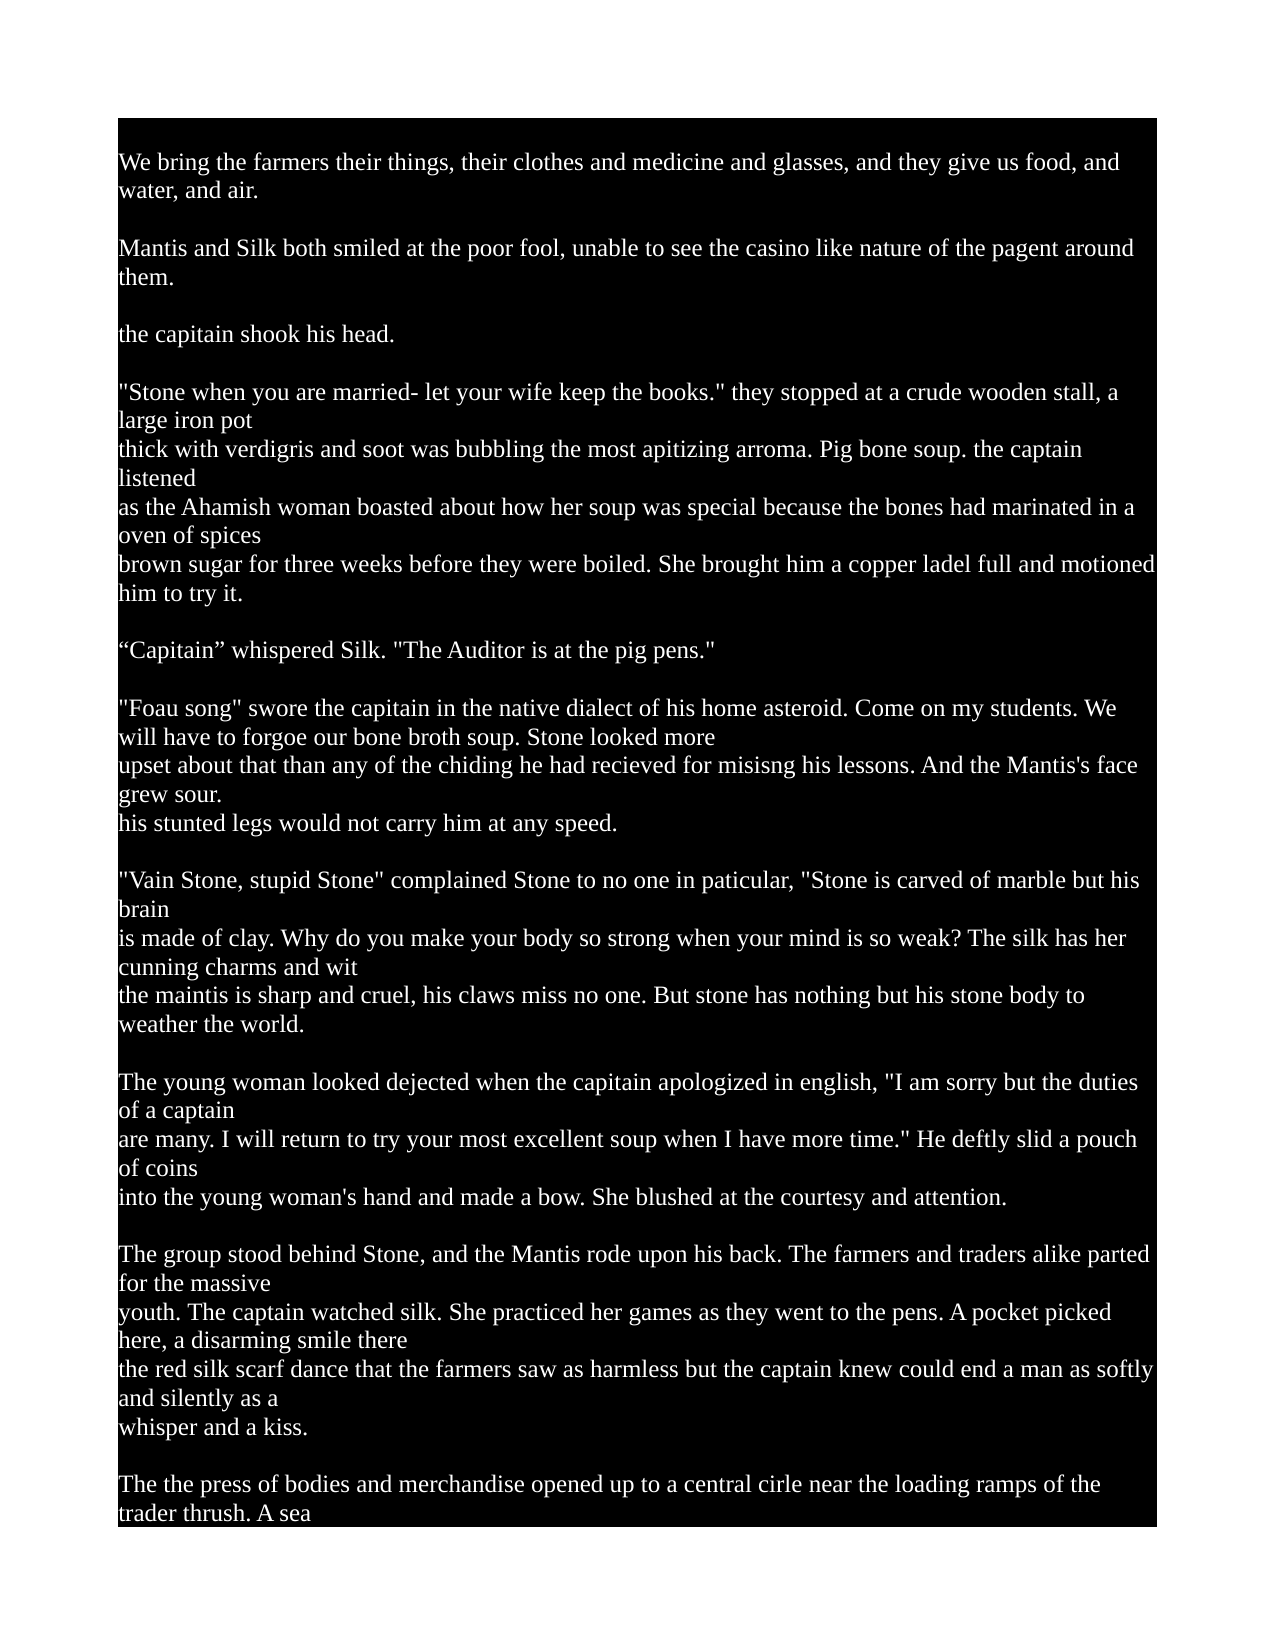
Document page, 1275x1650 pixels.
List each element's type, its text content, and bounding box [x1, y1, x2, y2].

text The young woman looked dejected when the capitain apologized in english, "I am sorry but the duties of a captain [118, 1067, 1157, 1124]
text youth. The captain watched silk. She practiced her games as they went to the pens. A pocket picked here, a disarming smile there [118, 1297, 1157, 1354]
text are many. I will return to try your most excellent soup when I have more time." He deftly slid a pouch of coins [118, 1124, 1157, 1182]
text The the press of bodies and merchandise opened up to a central cirle near the loading ramps of the trader thrush. A sea [118, 1469, 1157, 1527]
text "Vain Stone, stupid Stone" complained Stone to no one in paticular, "Stone is carved of marble but his brain [118, 866, 1157, 923]
text The group stood behind Stone, and the Mantis rode upon his back. The farmers and traders alike parted for the massive [118, 1239, 1157, 1297]
text brown sugar for three weeks before they were boiled. She brought him a copper ladel full and motioned him to try it. [118, 549, 1157, 607]
text the maintis is sharp and cruel, his claws miss no one. But stone has nothing but his stone body to weather the world. [118, 981, 1157, 1038]
text into the young woman's hand and made a bow. She blushed at the courtesy and attention. [118, 1182, 1157, 1211]
text is made of clay. Why do you make your body so strong when your mind is so weak? The silk has her cunning charms and wit [118, 923, 1157, 981]
text whisper and a kiss. [118, 1412, 1157, 1441]
text "Foau song" swore the capitain in the native dialect of his home asteroid. Come on my students. We will have to forgoe our bone broth soup. Stone looked more [118, 693, 1157, 751]
text his stunted legs would not carry him at any speed. [118, 808, 1157, 837]
text “Capitain” whispered Silk. "The Auditor is at the pig pens." [118, 636, 1157, 664]
text as the Ahamish woman boasted about how her soup was special because the bones had marinated in a oven of spices [118, 492, 1157, 549]
text "Stone when you are married- let your wife keep the books." they stopped at a crude wooden stall, a large iron pot [118, 377, 1157, 434]
text upset about that than any of the chiding he had recieved for misisng his lessons. And the Mantis's face grew sour. [118, 751, 1157, 808]
text the red silk scarf dance that the farmers saw as harmless but the captain knew could end a man as softly and silently as a [118, 1354, 1157, 1412]
text Mantis and Silk both smiled at the poor fool, unable to see the casino like nature of the pagent around them. [118, 233, 1157, 291]
text thick with verdigris and soot was bubbling the most apitizing arroma. Pig bone soup. the captain listened [118, 434, 1157, 492]
text We bring the farmers their things, their clothes and medicine and glasses, and they give us food, and water, and air. [118, 147, 1157, 204]
text the capitain shook his head. [118, 319, 1157, 348]
